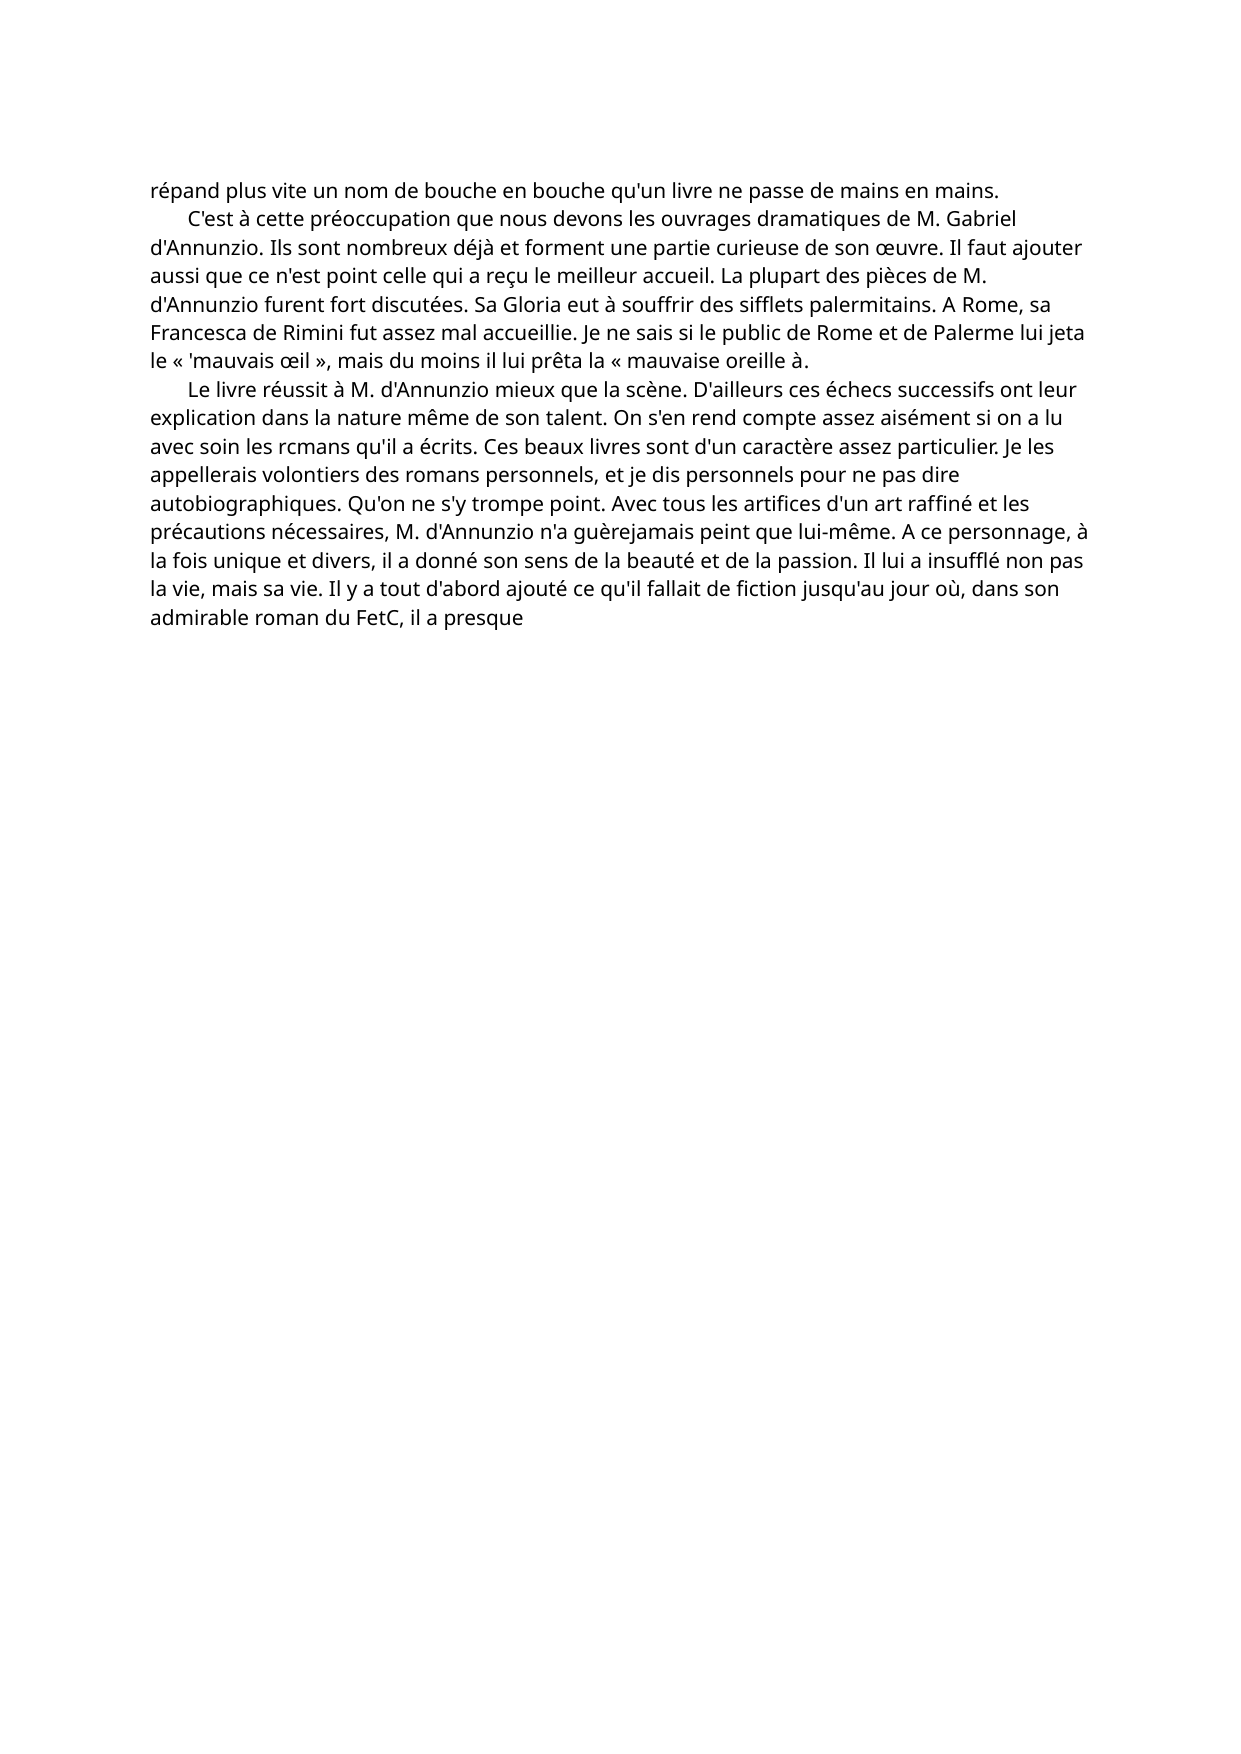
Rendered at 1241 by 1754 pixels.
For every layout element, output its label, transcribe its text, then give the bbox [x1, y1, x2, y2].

text répand plus vite un nom de bouche en bouche qu'un livre ne passe de mains en mains. [150, 176, 1090, 204]
text Le livre réussit à M. d'Annunzio mieux que la scène. D'ailleurs ces échecs successifs ont leur expli­cation dans la nature même de son talent. On s'en rend compte assez aisément si on a lu avec soin les rcmans qu'il a écrits. Ces beaux livres sont d'un caractère assez particulier. Je les appellerais volon­tiers des romans personnels, et je dis personnels pour ne pas dire autobiographiques. Qu'on ne s'y trompe point. Avec tous les artifices d'un art raf­finé et les précautions nécessaires, M. d'Annunzio n'a guèrejamais peint que lui-même. A ce person­nage, à la fois unique et divers, il a donné son sens de la beauté et de la passion. Il lui a insufflé non pas la vie, mais sa vie. Il y a tout d'abord ajouté ce qu'il fallait de fiction jusqu'au jour où, dans son admirable roman du FetC, il a presque [150, 375, 1090, 631]
text C'est à cette préoccupation que nous devons les ouvrages dramatiques de M. Gabriel d'Annunzio. Ils sont nombreux déjà et forment une partie curieuse de son œuvre. Il faut ajouter aussi que ce n'est point celle qui a reçu le meilleur accueil. La plupart des pièces de M. d'Annunzio furent fort discutées. Sa Gloria eut à souffrir des sifflets palermitains. A Rome, sa Francesca de Rimini fut assez mal accueillie. Je ne sais si le public de Rome et de Palerme lui jeta le « 'mauvais œil », mais du moins il lui prêta la « mauvaise oreille à. [150, 204, 1090, 375]
